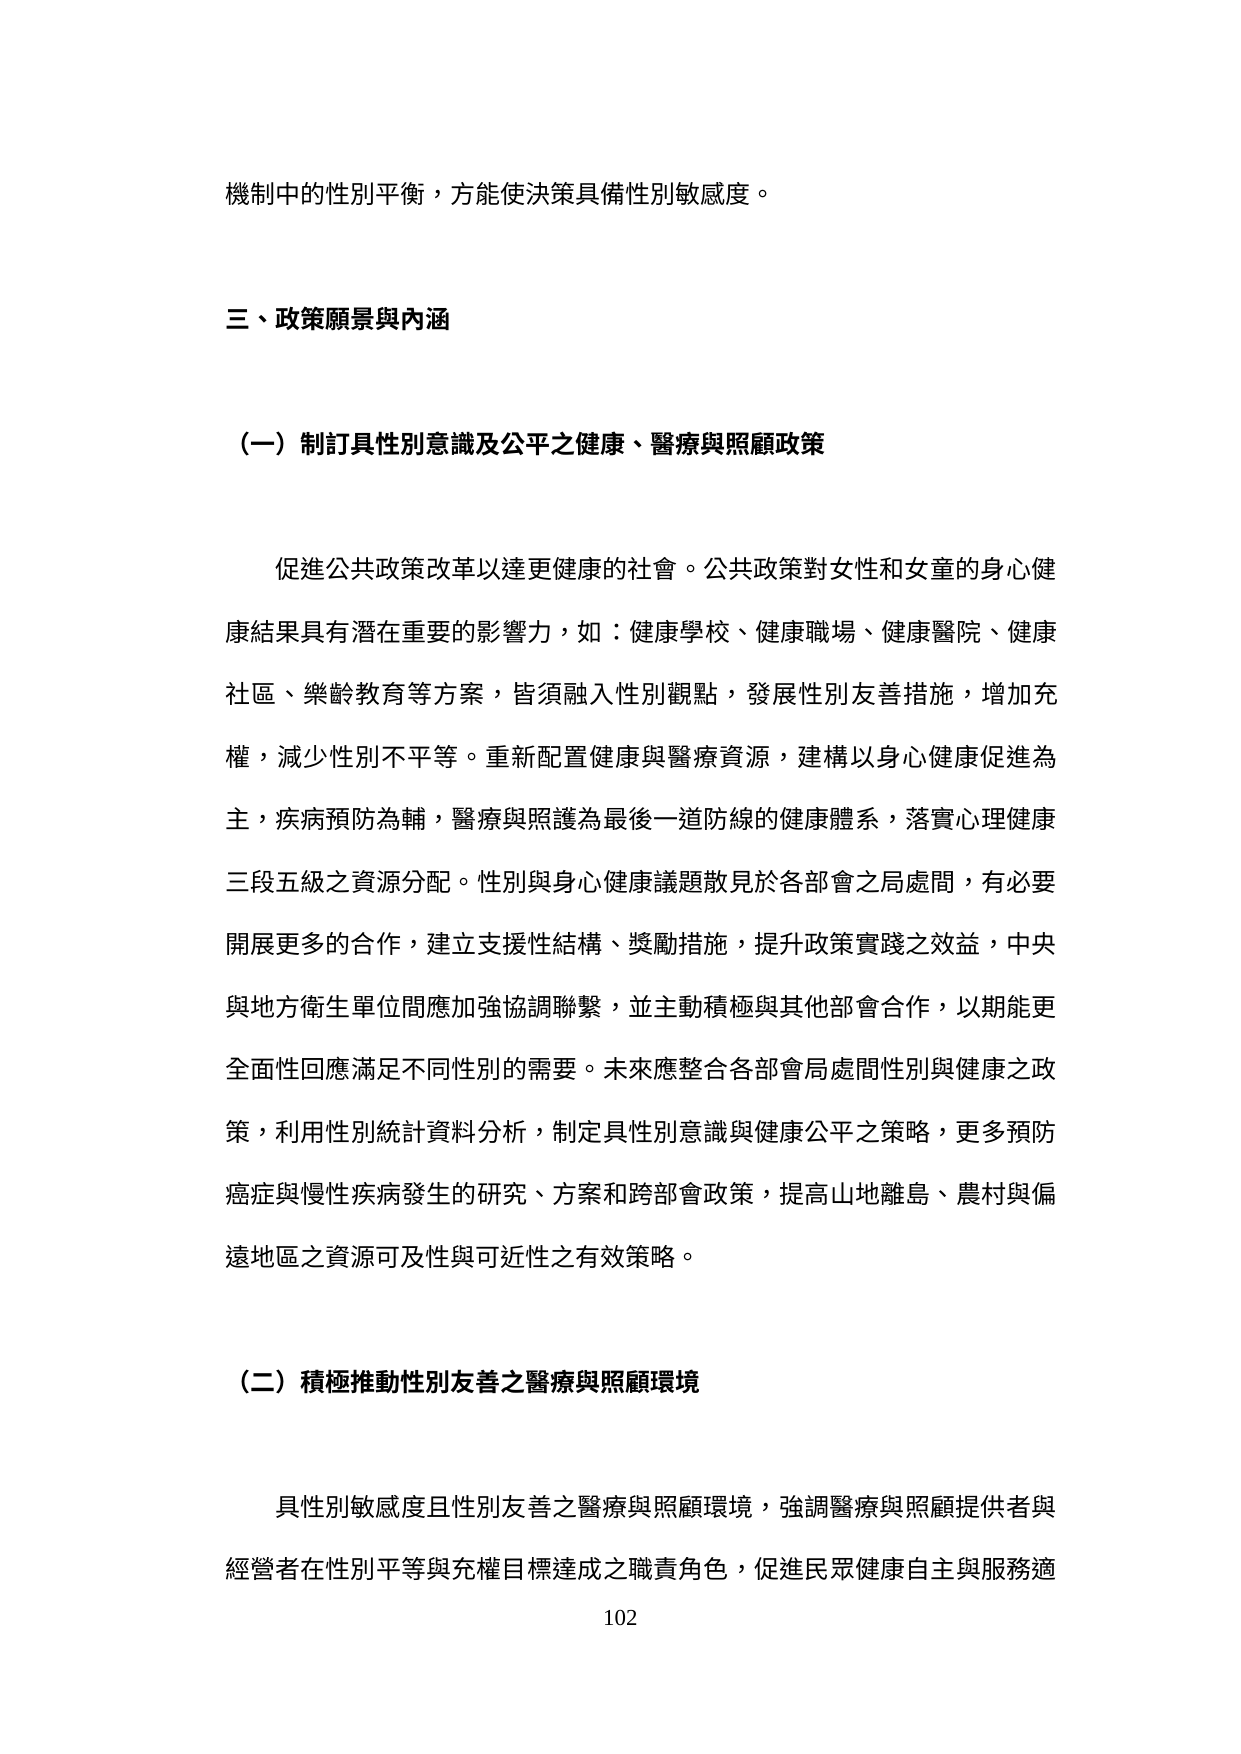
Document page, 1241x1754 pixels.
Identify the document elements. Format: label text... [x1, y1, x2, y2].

table_cell 三、政策願景與內涵 [214, 214, 1070, 339]
table_cell （二）積極推動性別友善之醫療與照顧環境 [214, 1276, 1070, 1401]
table_cell 具性別敏感度且性別友善之醫療與照顧環境，強調醫療與照顧提供者與經營者在性別平等與充權目標達成之職責角色，促進民眾健康自主與服務適 [214, 1401, 1070, 1589]
table_cell 機制中的性別平衡，方能使決策具備性別敏感度。 [214, 89, 1070, 214]
table_cell （一）制訂具性別意識及公平之健康、醫療與照顧政策 [214, 339, 1070, 464]
table_cell 促進公共政策改革以達更健康的社會。公共政策對女性和女童的身心健康結果具有潛在重要的影響力，如：健康學校、健康職場、健康醫院、健康社區、樂齡教育等方案，皆須融入性別觀點，發展性別友善措施，增加充權，減少性別不平等。重新配置健康與醫療資源，建構以身心健康促進為主，疾病預防為輔，醫療與照護為最後一道防線的健康體系，落實心理健康三段五級之資源分配。性別與身心健康議題散見於各部會之局處間，有必要開展更多的合作，建立支援性結構、獎勵措施，提升政策實踐之效益，中央與地方衛生單位間應加強協調聯繫，並主動積極與其他部會合作，以期能更全面性回應滿足不同性別的需要。未來應整合各部會局處間性別與健康之政策，利用性別統計資料分析，制定具性別意識與健康公平之策略，更多預防癌症與慢性疾病發生的研究、方案和跨部會政策，提高山地離島、農村與偏遠地區之資源可及性與可近性之有效策略。 [214, 464, 1070, 1276]
